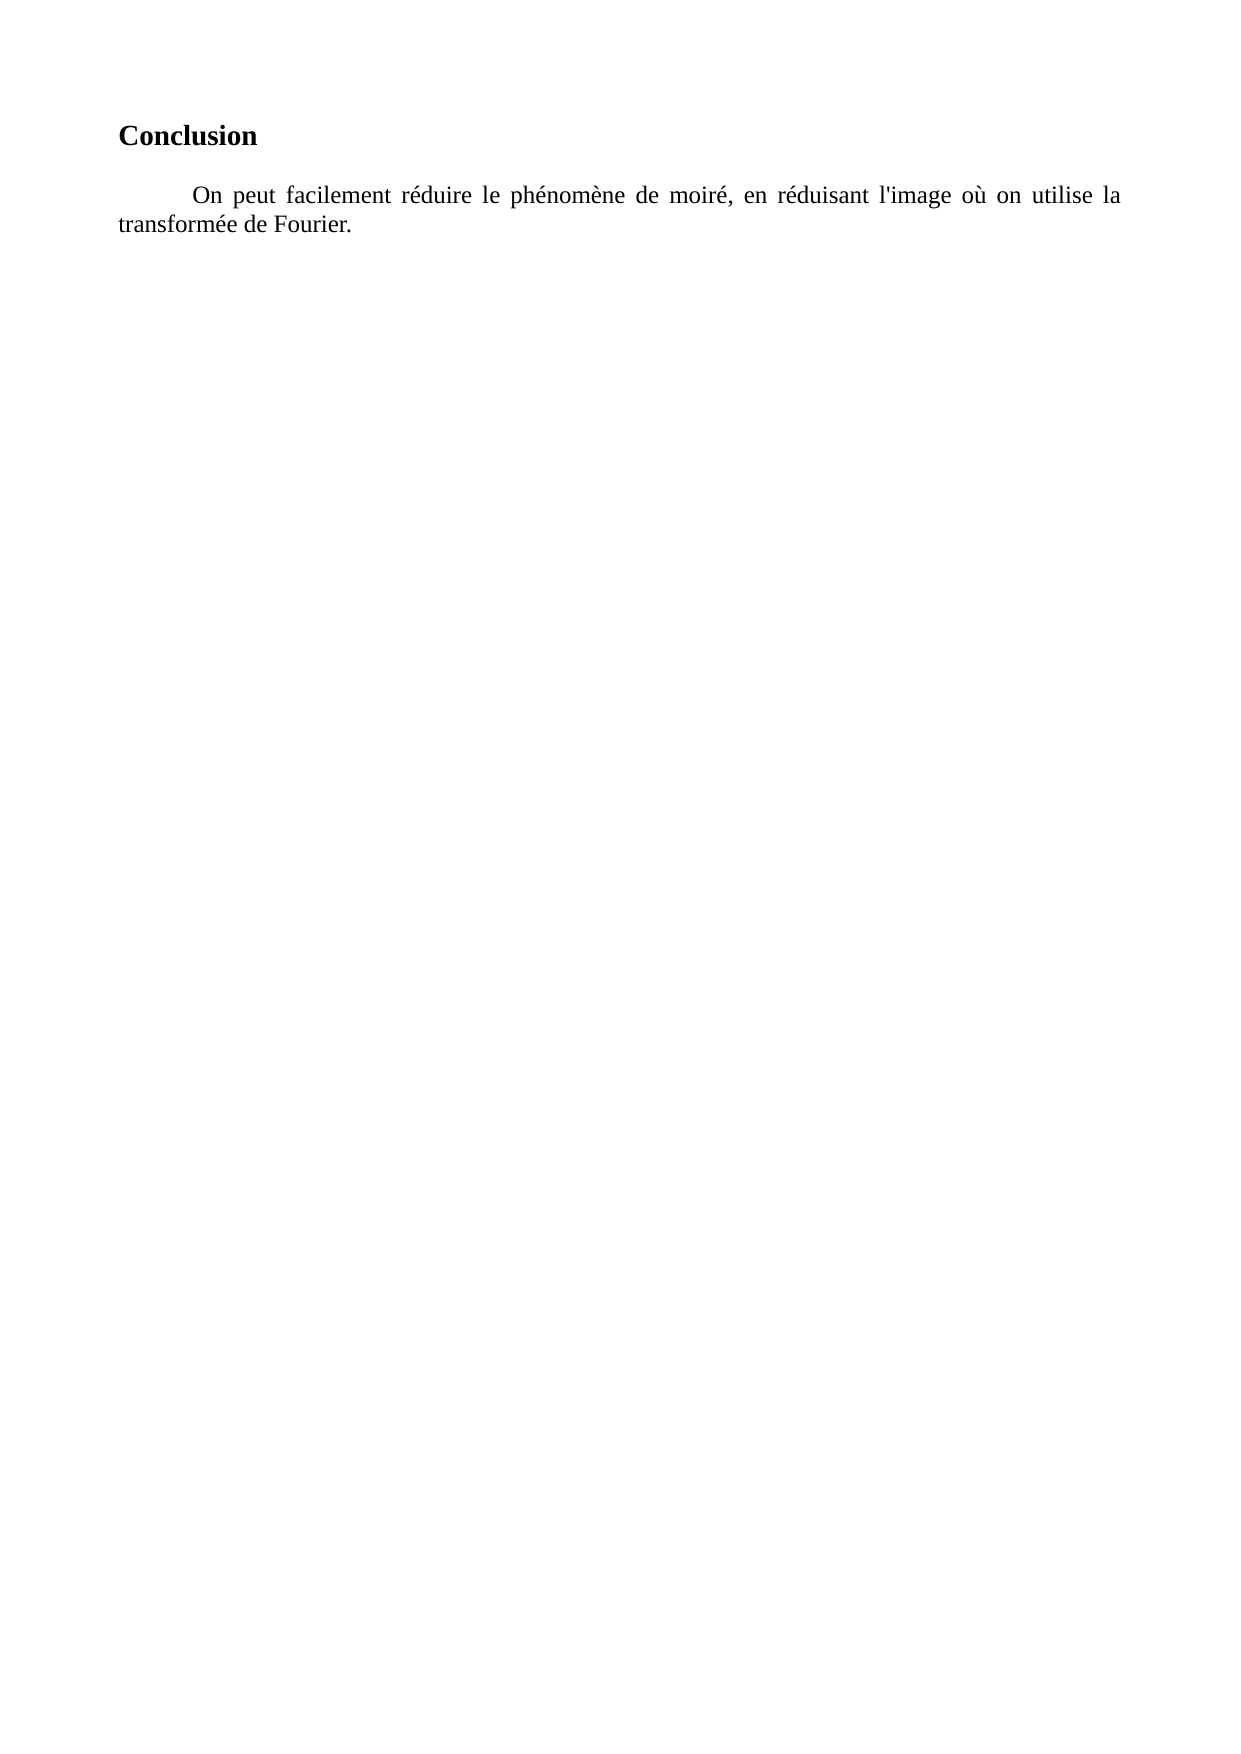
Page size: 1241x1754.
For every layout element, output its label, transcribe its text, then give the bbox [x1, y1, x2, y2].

text Conclusion [118, 118, 1122, 152]
text On peut facilement réduire le phénomène de moiré, en réduisant l'image où on utilise la transformée de Fourier. [118, 180, 1122, 238]
